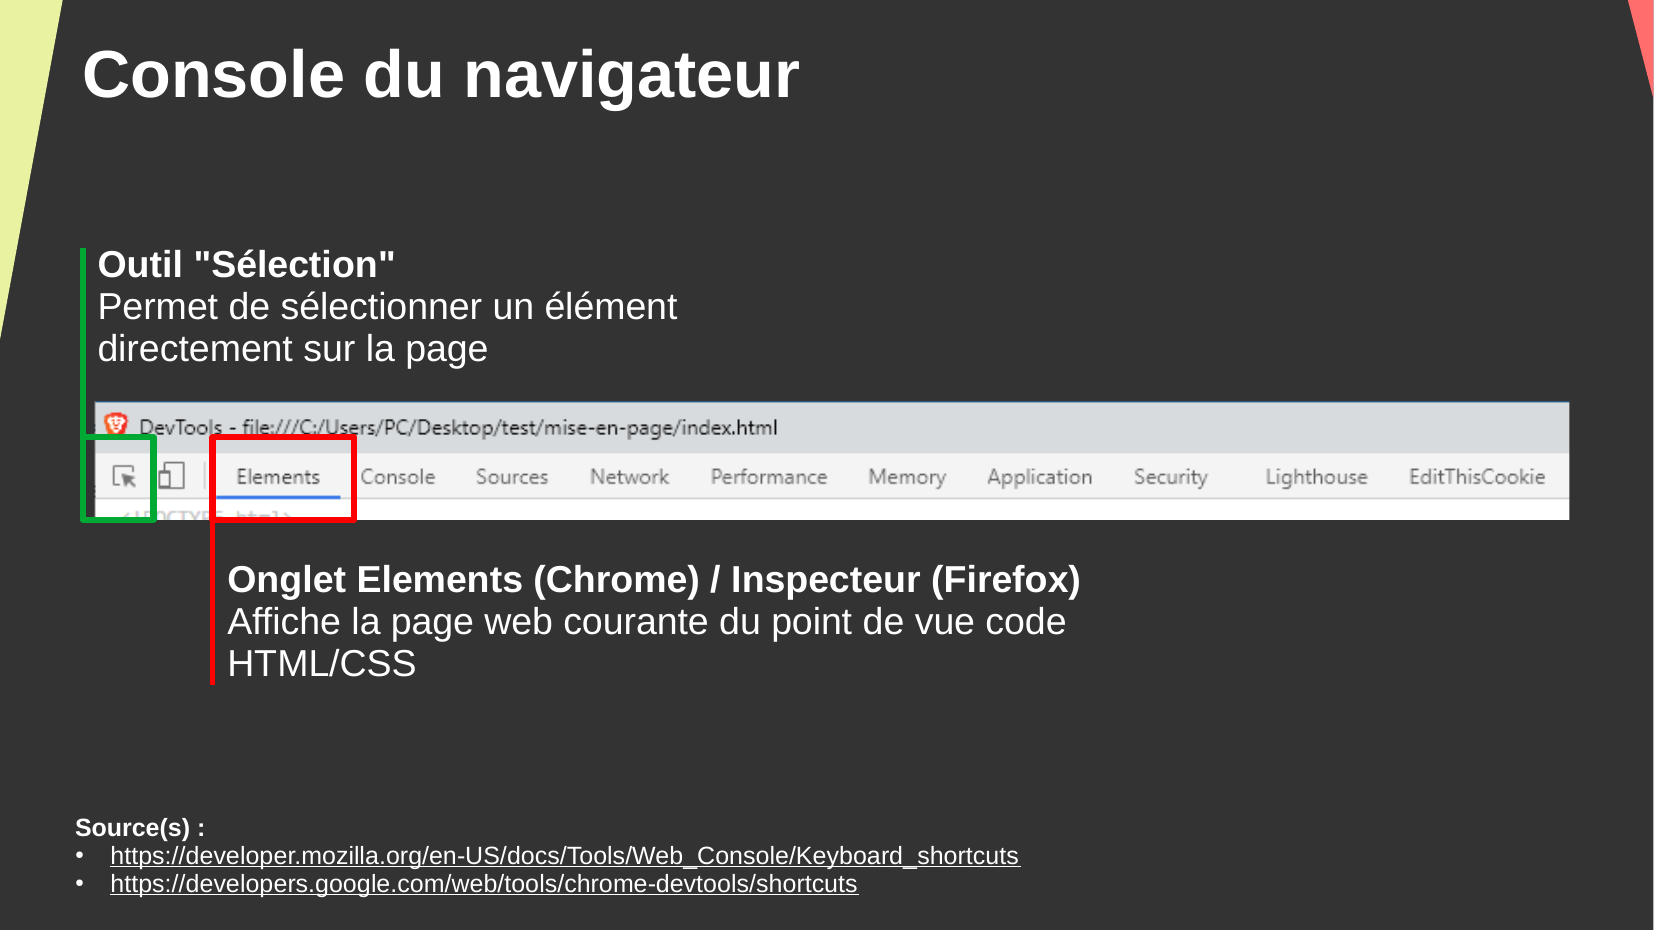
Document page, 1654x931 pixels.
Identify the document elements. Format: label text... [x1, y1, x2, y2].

title Console du navigateur [82, 37, 1571, 114]
picture [94, 440, 150, 517]
text_box Outil "Sélection" Permet de sélectionner un élément directement sur la page [82, 236, 827, 413]
text_box Onglet Elements (Chrome) / Inspecteur (Firefox) Affiche la page web courante du point de vue code HTML/CSS [212, 550, 1099, 692]
text_box [0, 0, 63, 340]
picture [94, 401, 1570, 520]
text_box [1627, 0, 1654, 101]
picture [216, 440, 351, 517]
text_box Source(s) : https://developer.mozilla.org/en-US/docs/Tools/Web_Console/Keyboard_shortcuts https://developers.google.com/web/tools/chrome-devtools/shortcuts [60, 806, 1546, 931]
